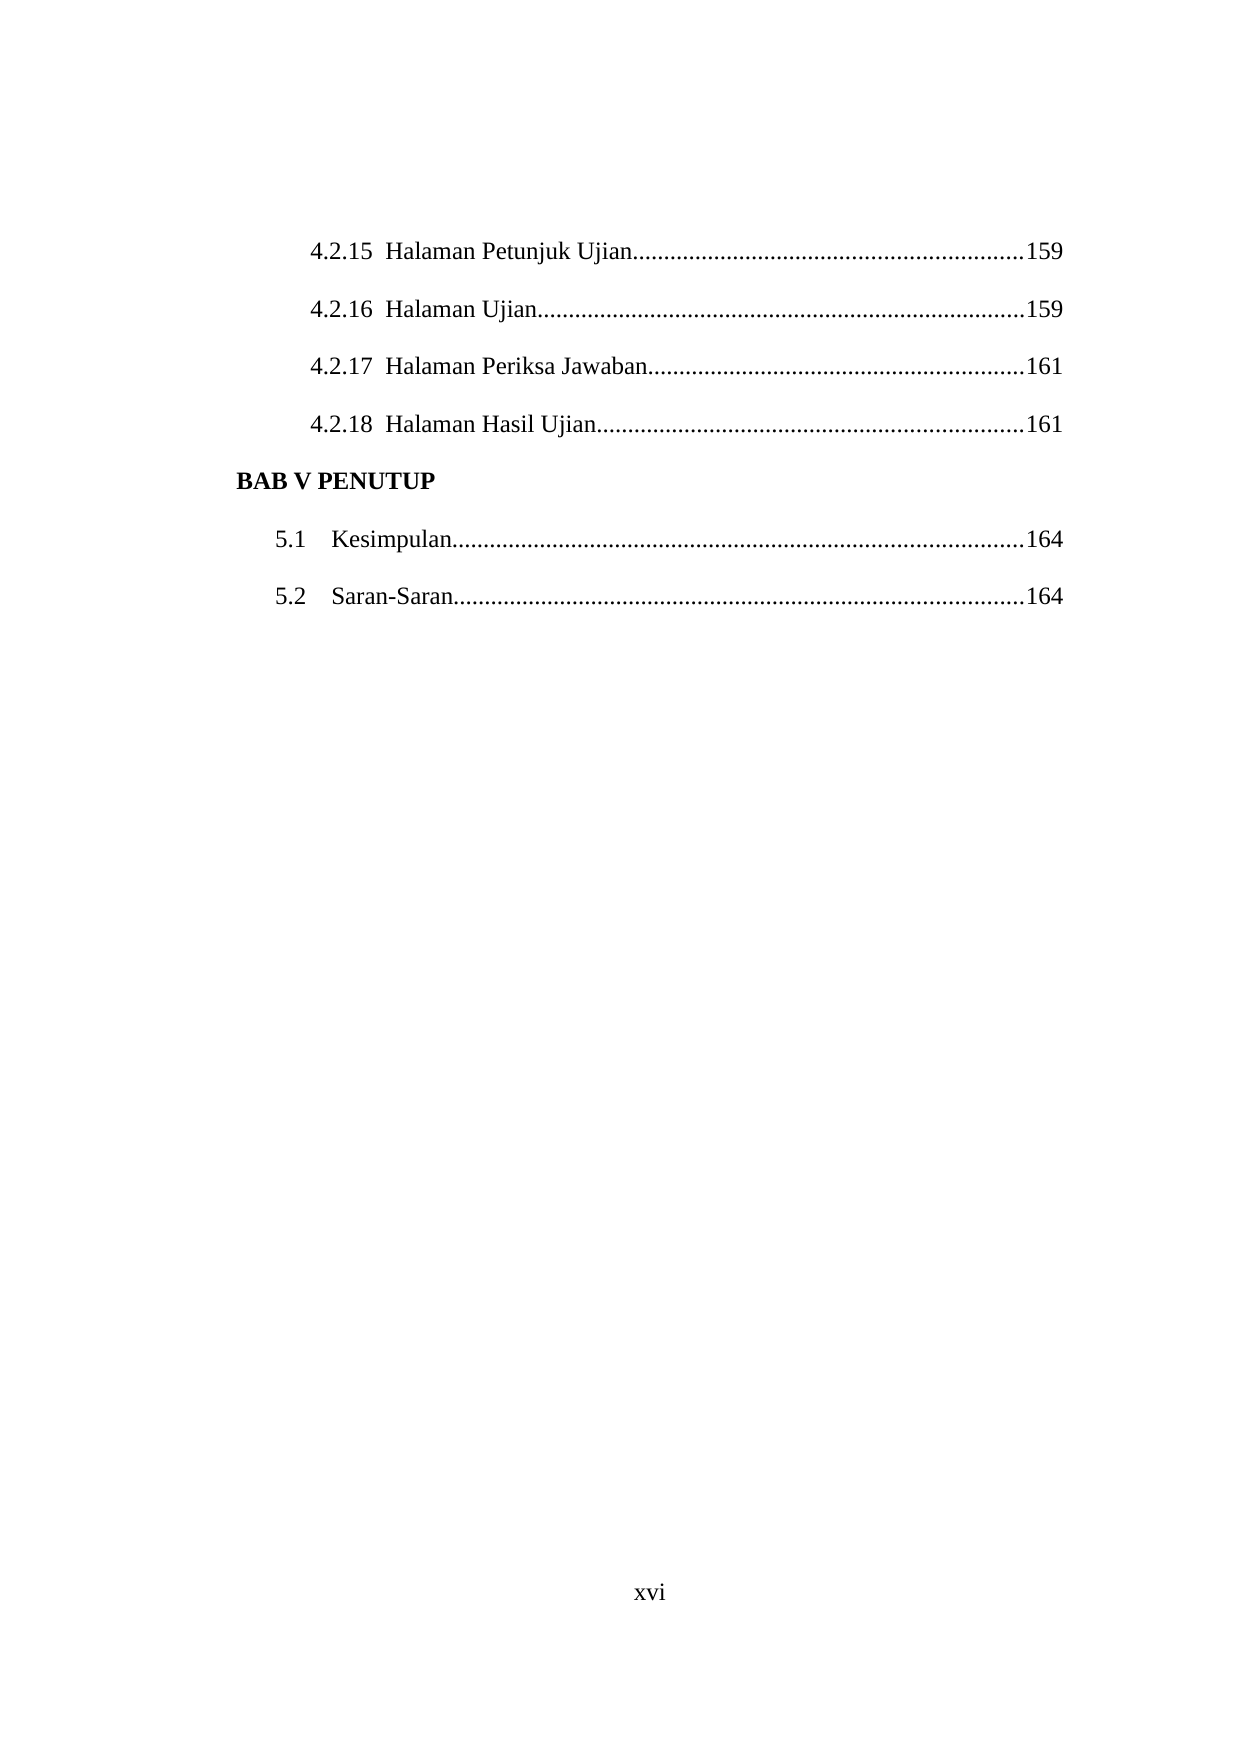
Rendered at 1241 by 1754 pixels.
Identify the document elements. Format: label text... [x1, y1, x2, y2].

subtitle 5.1 Kesimpulan 164 [236, 524, 1063, 552]
subtitle 4.2.17 Halaman Periksa Jawaban 161 [236, 351, 1063, 380]
subtitle 4.2.15 Halaman Petunjuk Ujian 159 [236, 236, 1063, 265]
subtitle 4.2.16 Halaman Ujian 159 [236, 294, 1063, 322]
subtitle BAB V PENUTUP [236, 466, 1063, 495]
subtitle 5.2 Saran-Saran 164 [236, 581, 1063, 610]
subtitle 4.2.18 Halaman Hasil Ujian 161 [236, 409, 1063, 437]
